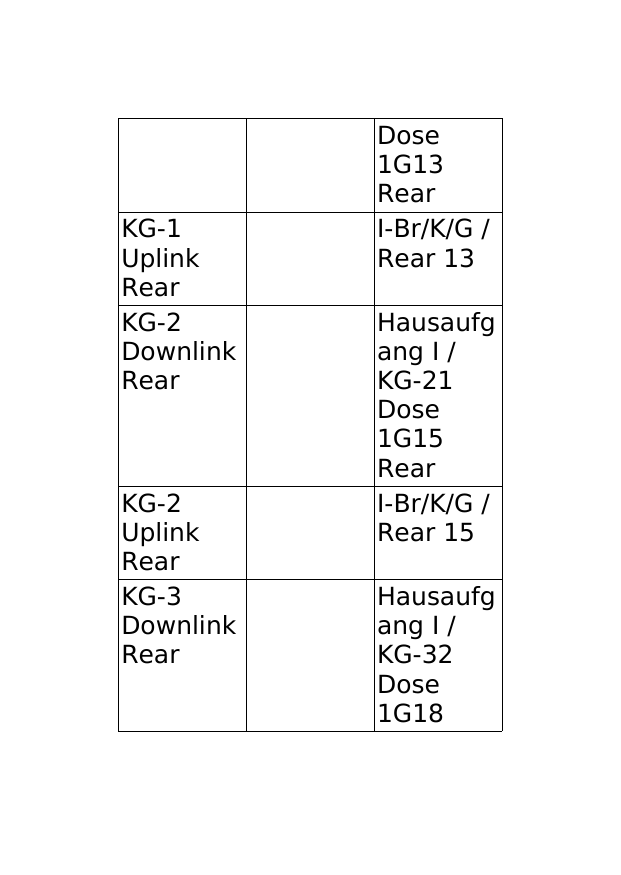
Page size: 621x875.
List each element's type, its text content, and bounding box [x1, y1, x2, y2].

table_cell KG-1 Uplink Rear [119, 213, 246, 305]
table_cell KG-2 Uplink Rear [119, 487, 246, 579]
table_cell KG-3 Downlink Rear [119, 580, 246, 731]
table_cell [247, 487, 374, 579]
table_cell Hausaufgang I / KG-21 Dose 1G15 Rear [375, 306, 502, 486]
table_cell [247, 119, 374, 212]
table_cell [247, 580, 374, 731]
table_cell Dose 1G13 Rear [375, 119, 502, 212]
table_cell I-Br/K/G / Rear 13 [375, 213, 502, 305]
table_cell Hausaufgang I / KG-32 Dose 1G18 [375, 580, 502, 731]
table_cell KG-2 Downlink Rear [119, 306, 246, 486]
table_cell I-Br/K/G / Rear 15 [375, 487, 502, 579]
table_cell [119, 119, 246, 212]
table_cell [247, 306, 374, 486]
table_cell [247, 213, 374, 305]
